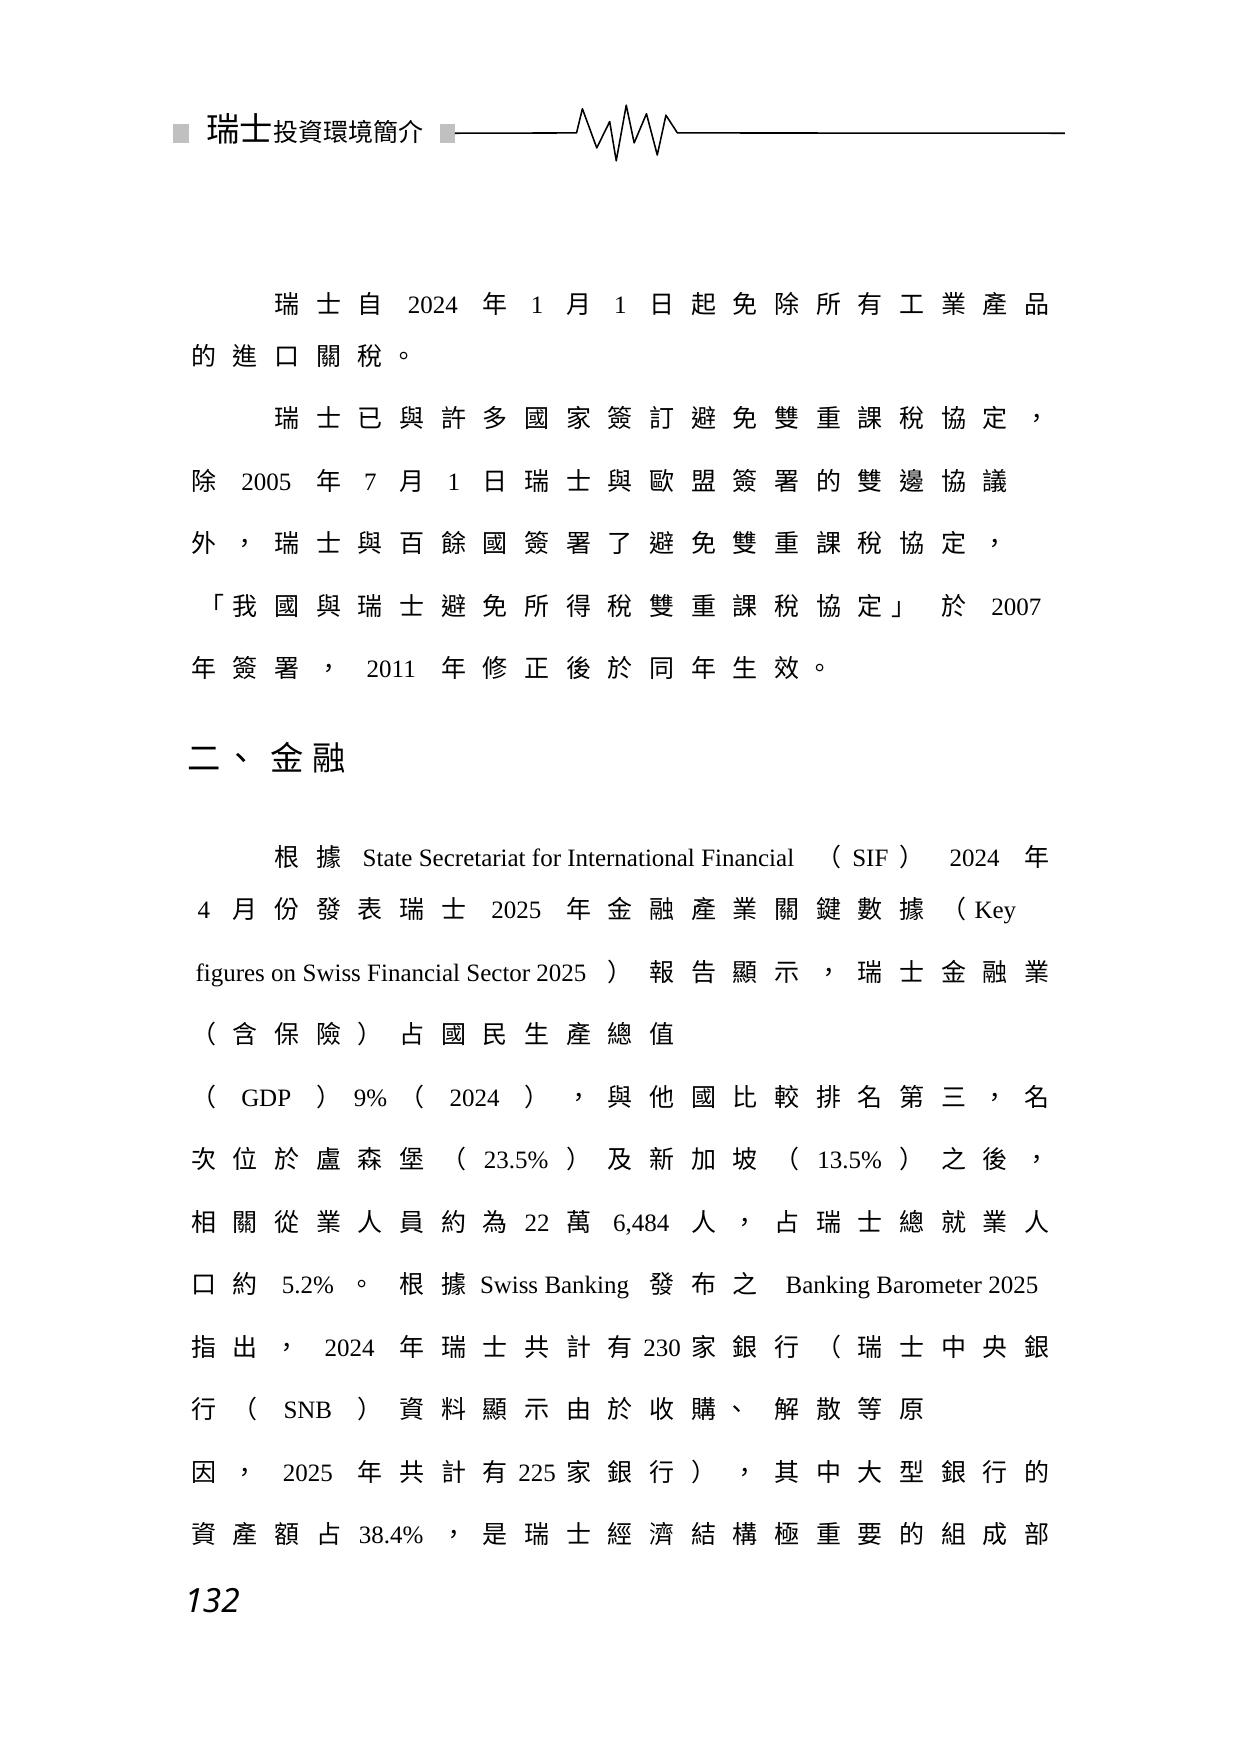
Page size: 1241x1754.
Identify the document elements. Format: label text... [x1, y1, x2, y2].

text 瑞士已與許多國家簽訂避免雙重課稅協定，除2005年7月1日瑞士與歐盟簽署的雙邊協議外，瑞士與百餘國簽署了避免雙重課稅協定，「我國與瑞士避免所得稅雙重課稅協定」於2007年簽署，2011年修正後於同年生效。 [183, 375, 1058, 688]
text 根據State Secretariat for International Financial（SIF）2024年4月份發表瑞士2025年金融產業關鍵數據（Key figures on Swiss Financial Sector 2025）報告顯示，瑞士金融業（含保險）占國民生產總值（GDP）9%（2024），與他國比較排名第三，名次位於盧森堡（23.5%）及新加坡（13.5%）之後，相關從業人員約為22萬6,484人，占瑞士總就業人口約5.2%。根據Swiss Banking 發布之Banking Barometer 2025指出，2024年瑞士共計有230家銀行（瑞士中央銀行（SNB）資料顯示由於收購、解散等原因，2025年共計有225家銀行），其中大型銀行的資產額占38.4%，是瑞士經濟結構極重要的組成部 [183, 804, 1058, 1554]
text 瑞士自2024年1月1日起免除所有工業產品的進口關稅。 [183, 250, 1058, 375]
text 二、金融 [183, 714, 1058, 777]
